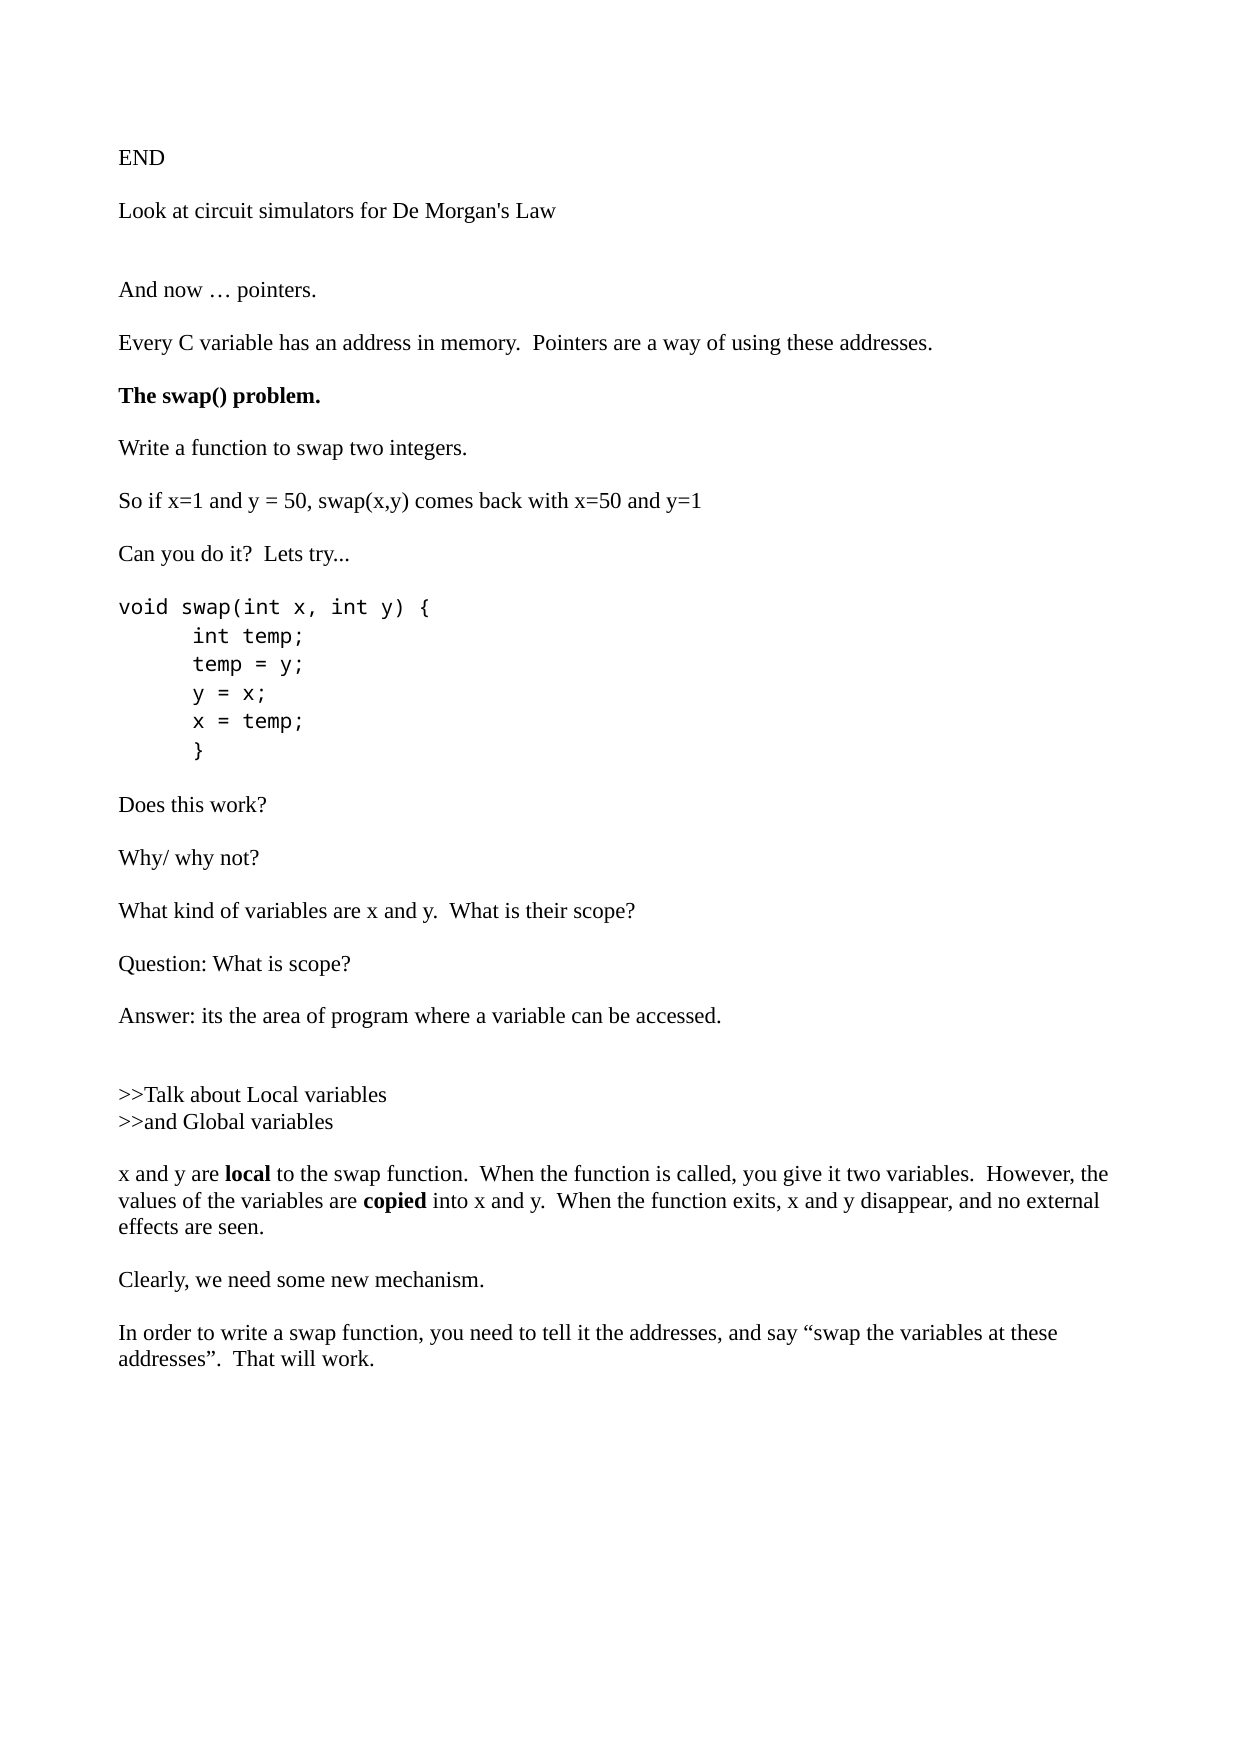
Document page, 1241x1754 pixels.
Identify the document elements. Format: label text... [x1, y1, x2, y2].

text In order to write a swap function, you need to tell it the addresses, and say “swap the variables at these addresses”. That will work. [118, 1319, 1122, 1371]
text Look at circuit simulators for De Morgan's Law [118, 197, 1122, 223]
text Does this work? [118, 792, 1122, 818]
text What kind of variables are x and y. What is their scope? [118, 897, 1122, 923]
text Clearly, we need some new mechanism. [118, 1266, 1122, 1292]
text int temp; [118, 621, 1122, 649]
text Every C variable has an address in memory. Pointers are a way of using these addresses. [118, 329, 1122, 355]
text So if x=1 and y = 50, swap(x,y) comes back with x=50 and y=1 [118, 487, 1122, 513]
text Why/ why not? [118, 844, 1122, 871]
text temp = y; [118, 649, 1122, 678]
text Can you do it? Lets try... [118, 540, 1122, 566]
text x = temp; [118, 706, 1122, 735]
text And now … pointers. [118, 276, 1122, 303]
text void swap(int x, int y) { [118, 592, 1122, 621]
text x and y are local to the swap function. When the function is called, you give it two variables. However, the values of the variables are copied into x and y. When the function exits, x and y disappear, and no external effects are seen. [118, 1161, 1122, 1239]
text } [118, 735, 1122, 763]
text Answer: its the area of program where a variable can be accessed. [118, 1002, 1122, 1029]
text The swap() problem. [118, 382, 1122, 408]
text >>Talk about Local variables [118, 1081, 1122, 1108]
text END [118, 144, 1122, 171]
text Question: What is scope? [118, 950, 1122, 976]
text >>and Global variables [118, 1108, 1122, 1134]
text Write a function to swap two integers. [118, 434, 1122, 461]
text y = x; [118, 678, 1122, 706]
